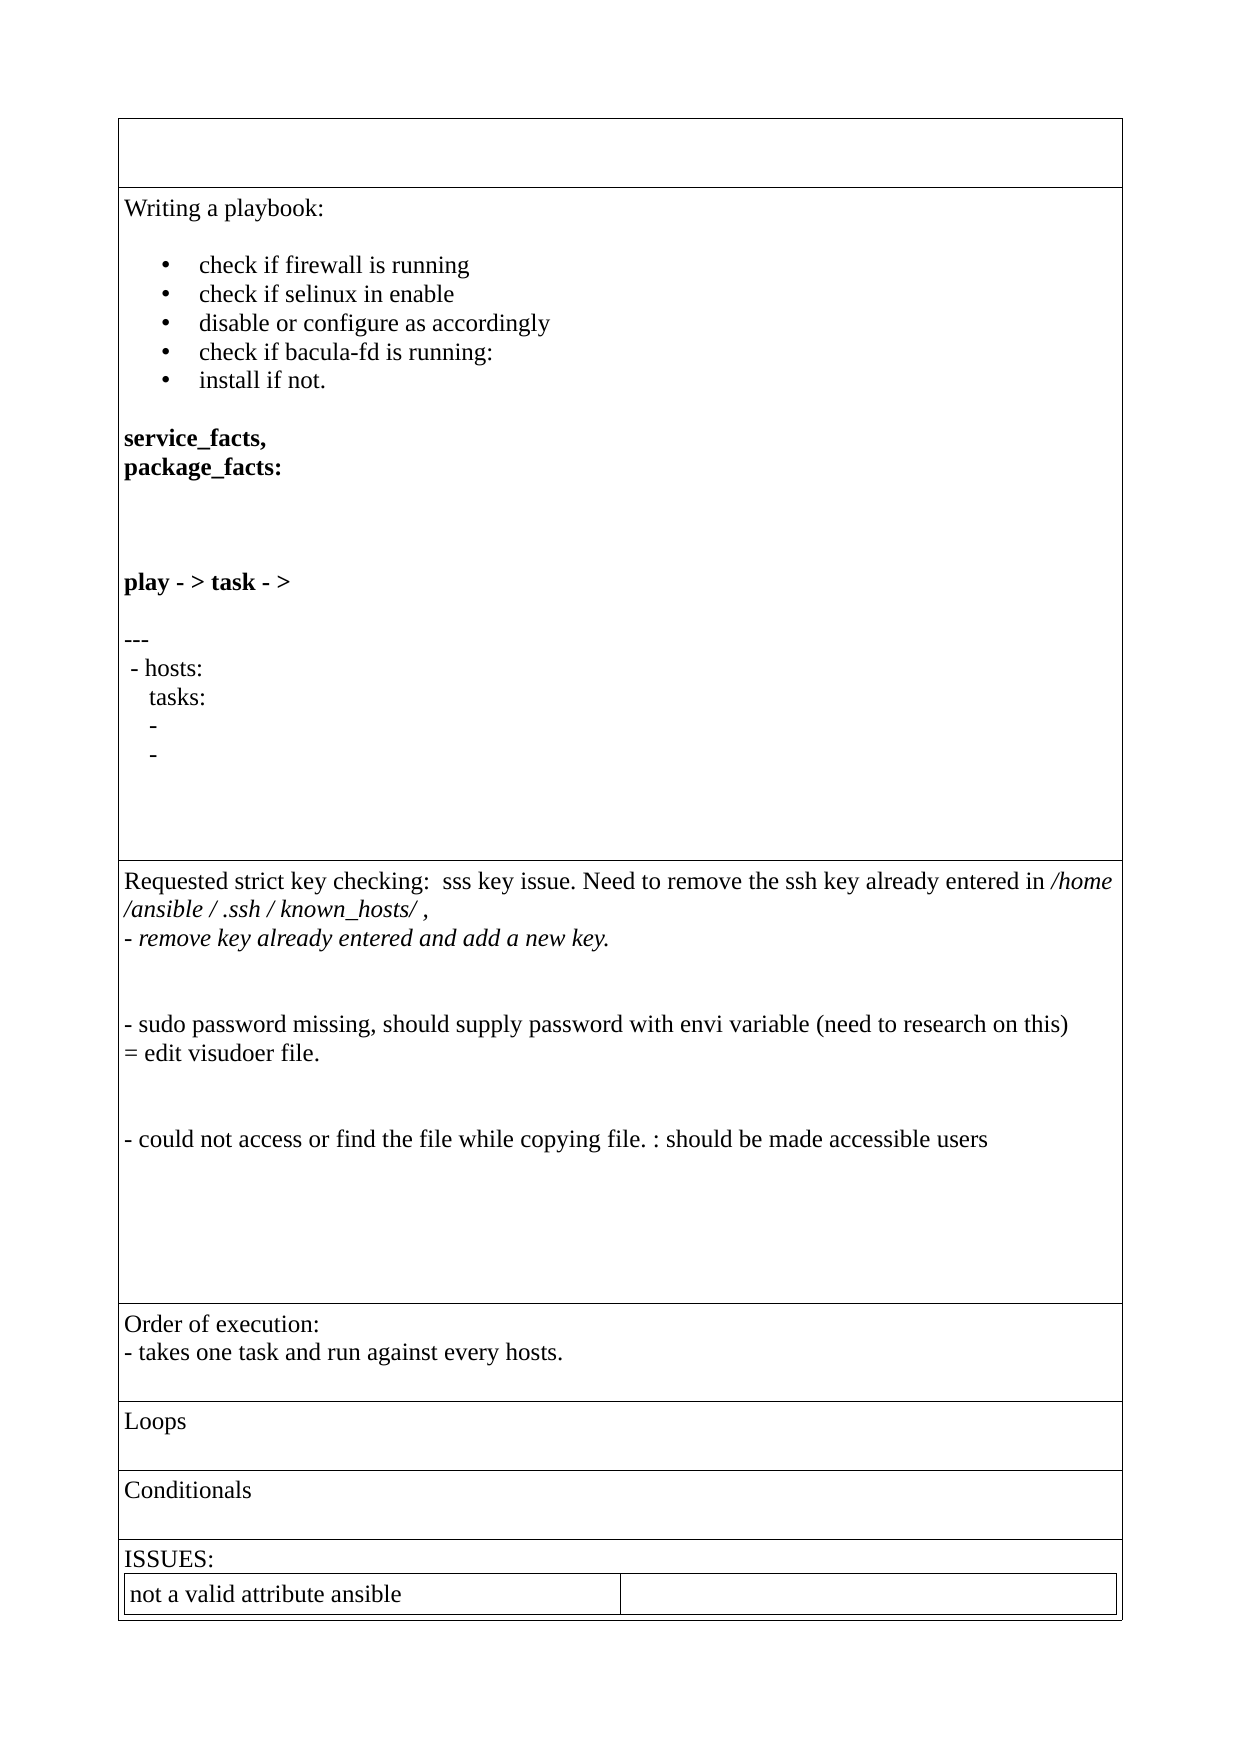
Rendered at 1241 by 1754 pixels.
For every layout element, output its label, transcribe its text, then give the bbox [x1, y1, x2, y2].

table_cell Writing a playbook: check if firewall is running check if selinux in enable disable or configure as accordingly check if bacula-fd is running: install if not. service_facts, package_facts: play - > task - > --- - hosts: tasks: - - [119, 188, 1122, 860]
table_cell Conditionals [119, 1471, 1122, 1539]
table_cell [119, 119, 1122, 187]
table_header not a valid attribute ansible [125, 1574, 620, 1614]
table_cell Loops [119, 1402, 1122, 1470]
table_cell Requested strict key checking: sss key issue. Need to remove the ssh key already entered in /home /ansible / .ssh / known_hosts/ , - remove key already entered and add a new key. - sudo password missing, should supply password with envi variable (need to research on this) = edit visudoer file. - could not access or find the file while copying file. : should be made accessible users [119, 861, 1122, 1303]
table_cell Order of execution: - takes one task and run against every hosts. [119, 1304, 1122, 1401]
table_cell ISSUES: [119, 1540, 1122, 1619]
table_header [621, 1574, 1116, 1614]
